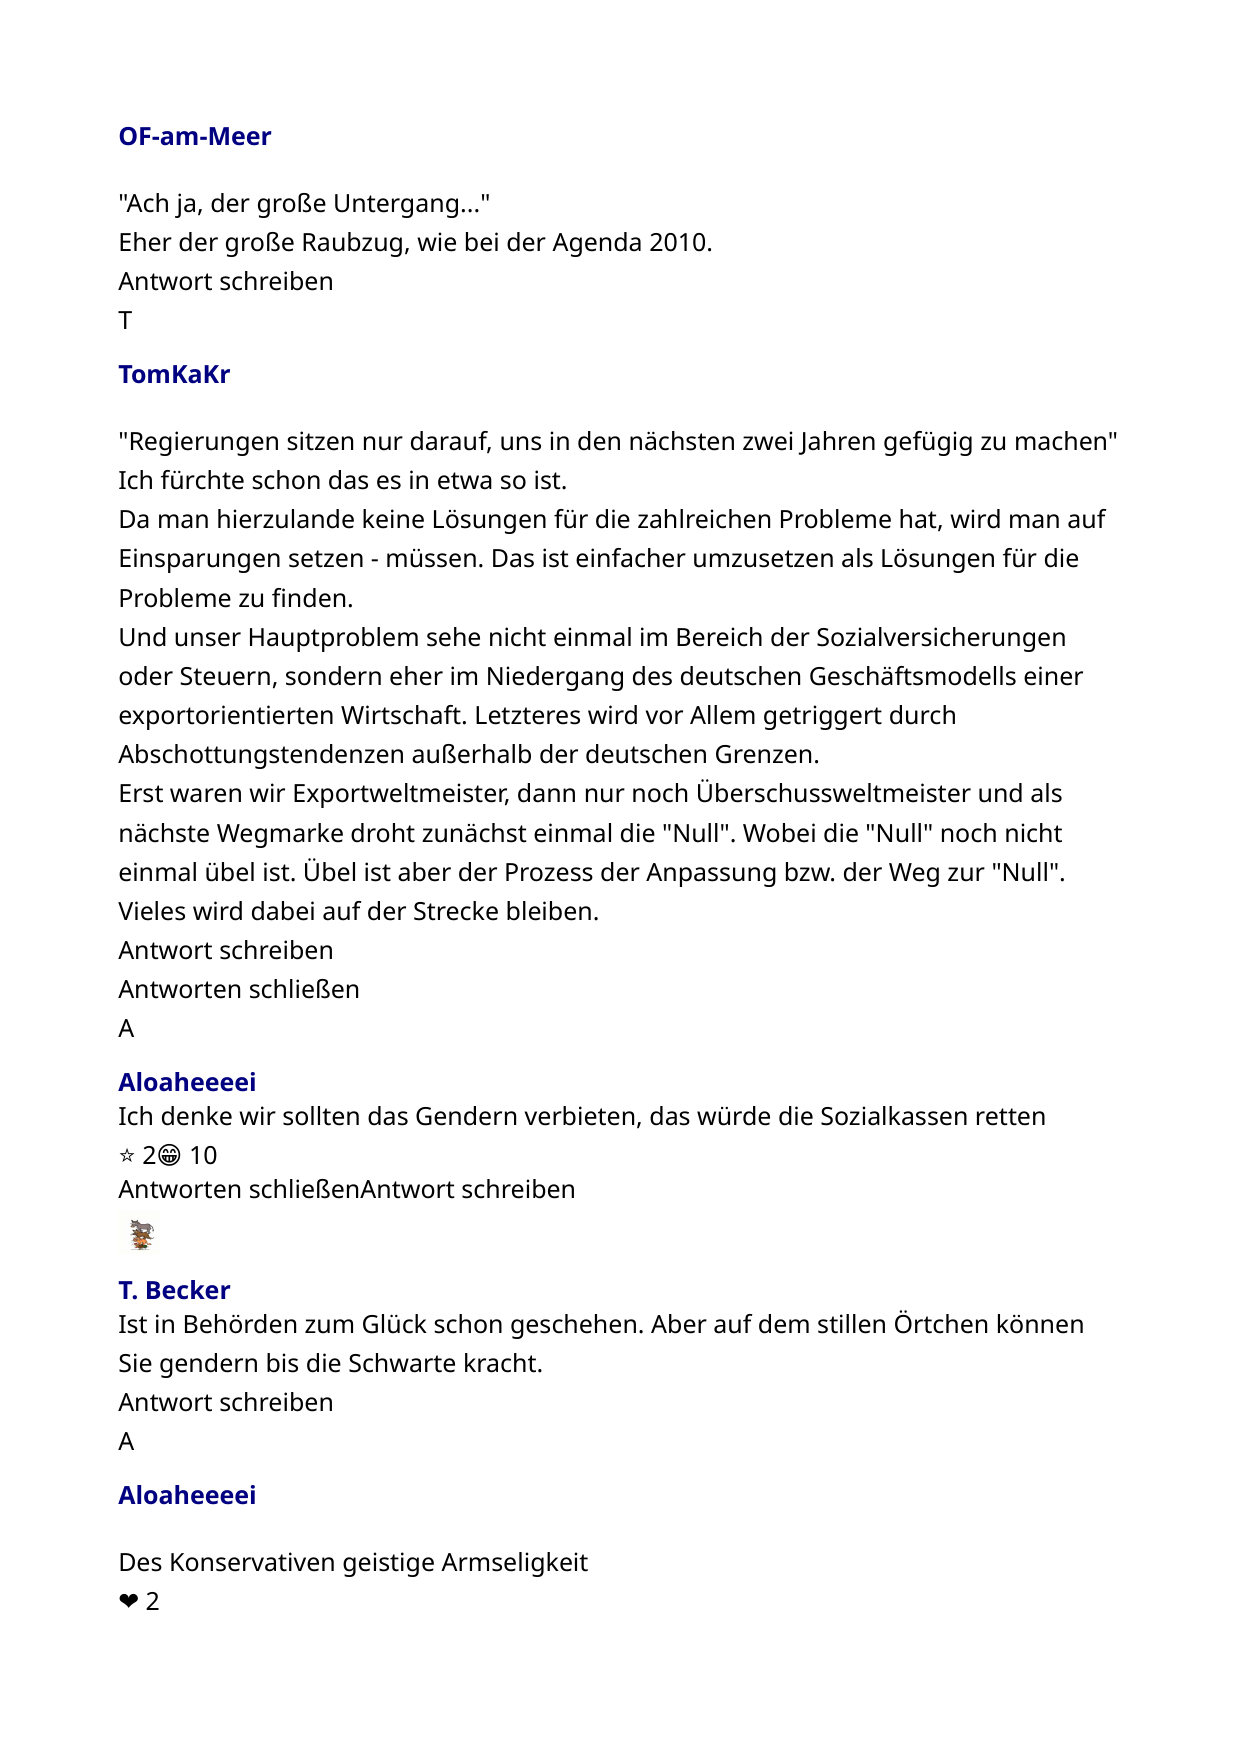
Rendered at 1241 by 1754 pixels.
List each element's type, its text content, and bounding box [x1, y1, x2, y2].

text A [118, 1424, 1122, 1458]
text Antwort schreiben [118, 1385, 1122, 1419]
text Antwort schreiben [118, 933, 1122, 967]
text Eher der große Raubzug, wie bei der Agenda 2010. [118, 224, 1122, 258]
text Ich denke wir sollten das Gendern verbieten, das würde die Sozialkassen retten [118, 1099, 1122, 1133]
text "Ach ja, der große Untergang..." [118, 185, 1122, 219]
subtitle Aloaheeeei [118, 1065, 1122, 1099]
text Antworten schließen [118, 972, 1122, 1006]
picture [118, 1211, 161, 1254]
subtitle TomKaKr [118, 356, 1122, 391]
text Erst waren wir Exportweltmeister, dann nur noch Überschussweltmeister und als nächste Wegmarke droht zunächst einmal die "Null". Wobei die "Null" noch nicht einmal übel ist. Übel ist aber der Prozess der Anpassung bzw. der Weg zur "Null". Vieles wird dabei auf der Strecke bleiben. [118, 776, 1122, 928]
text A [118, 1011, 1122, 1045]
text Da man hierzulande keine Lösungen für die zahlreichen Probleme hat, wird man auf Einsparungen setzen - müssen. Das ist einfacher umzusetzen als Lösungen für die Probleme zu finden. [118, 502, 1122, 614]
text T [118, 303, 1122, 337]
text ❤️ 2 [118, 1584, 1122, 1618]
text Des Konservativen geistige Armseligkeit [118, 1545, 1122, 1579]
subtitle T. Becker [118, 1272, 1122, 1306]
text Antwort schreiben [118, 263, 1122, 298]
text ⭐️ 2😁 10 [118, 1138, 1122, 1172]
text "Regierungen sitzen nur darauf, uns in den nächsten zwei Jahren gefügig zu machen" [118, 423, 1122, 458]
text Ich fürchte schon das es in etwa so ist. [118, 463, 1122, 497]
subtitle Aloaheeeei [118, 1478, 1122, 1512]
text Antworten schließenAntwort schreiben [118, 1172, 1122, 1206]
subtitle OF-am-Meer [118, 118, 1122, 152]
text Und unser Hauptproblem sehe nicht einmal im Bereich der Sozialversicherungen oder Steuern, sondern eher im Niedergang des deutschen Geschäftsmodells einer exportorientierten Wirtschaft. Letzteres wird vor Allem getriggert durch Abschottungstendenzen außerhalb der deutschen Grenzen. [118, 619, 1122, 771]
text Ist in Behörden zum Glück schon geschehen. Aber auf dem stillen Örtchen können Sie gendern bis die Schwarte kracht. [118, 1306, 1122, 1379]
